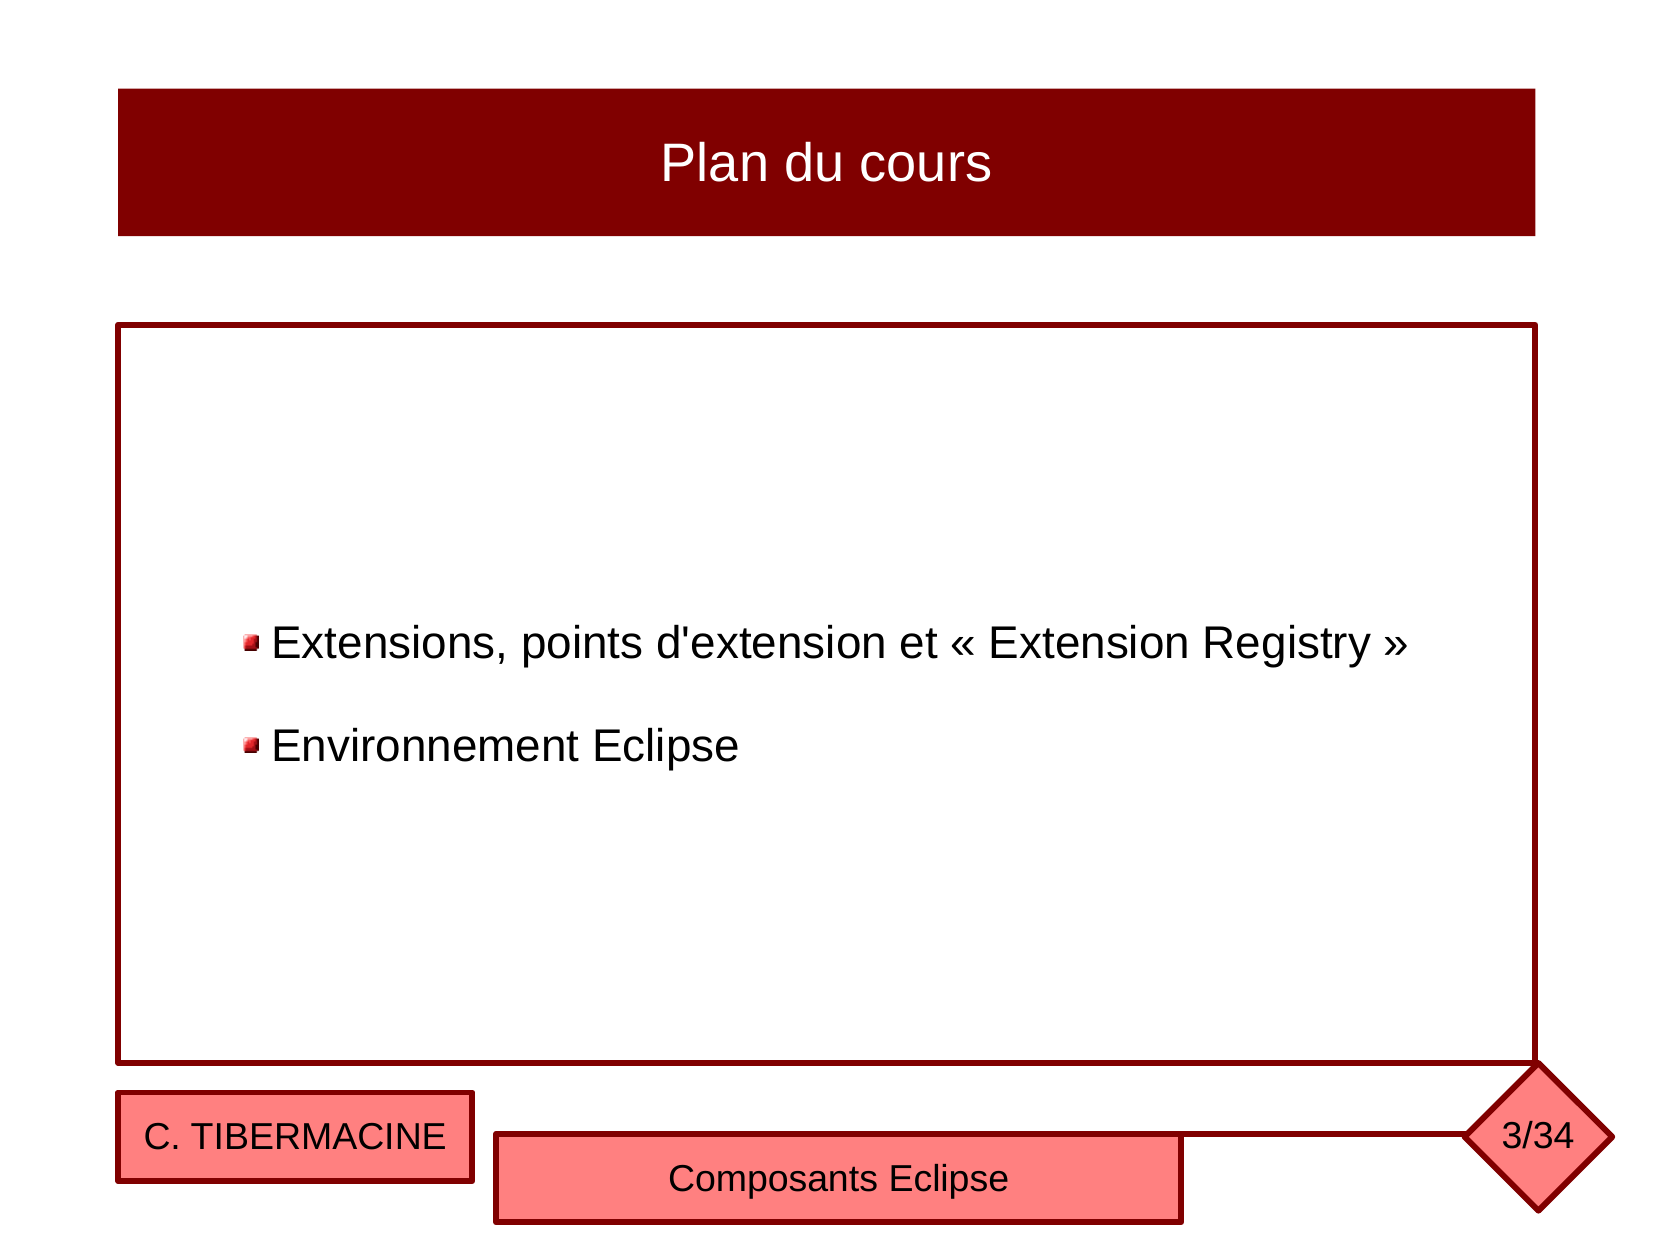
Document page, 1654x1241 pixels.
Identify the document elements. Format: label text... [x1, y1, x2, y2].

picture [243, 634, 259, 651]
text_box Extensions, points d'extension et « Extension Registry » Environnement Eclipse [118, 324, 1536, 1063]
picture [243, 737, 259, 753]
text_box [1494, 1062, 1583, 1107]
text_box Plan du cours [118, 88, 1536, 237]
text_box <number>/34 [1486, 1107, 1654, 1164]
text_box [1491, 1164, 1586, 1211]
text_box Composants Eclipse [496, 1133, 1182, 1223]
text_box C. TIBERMACINE [118, 1092, 473, 1182]
text_box [1464, 1115, 1486, 1159]
